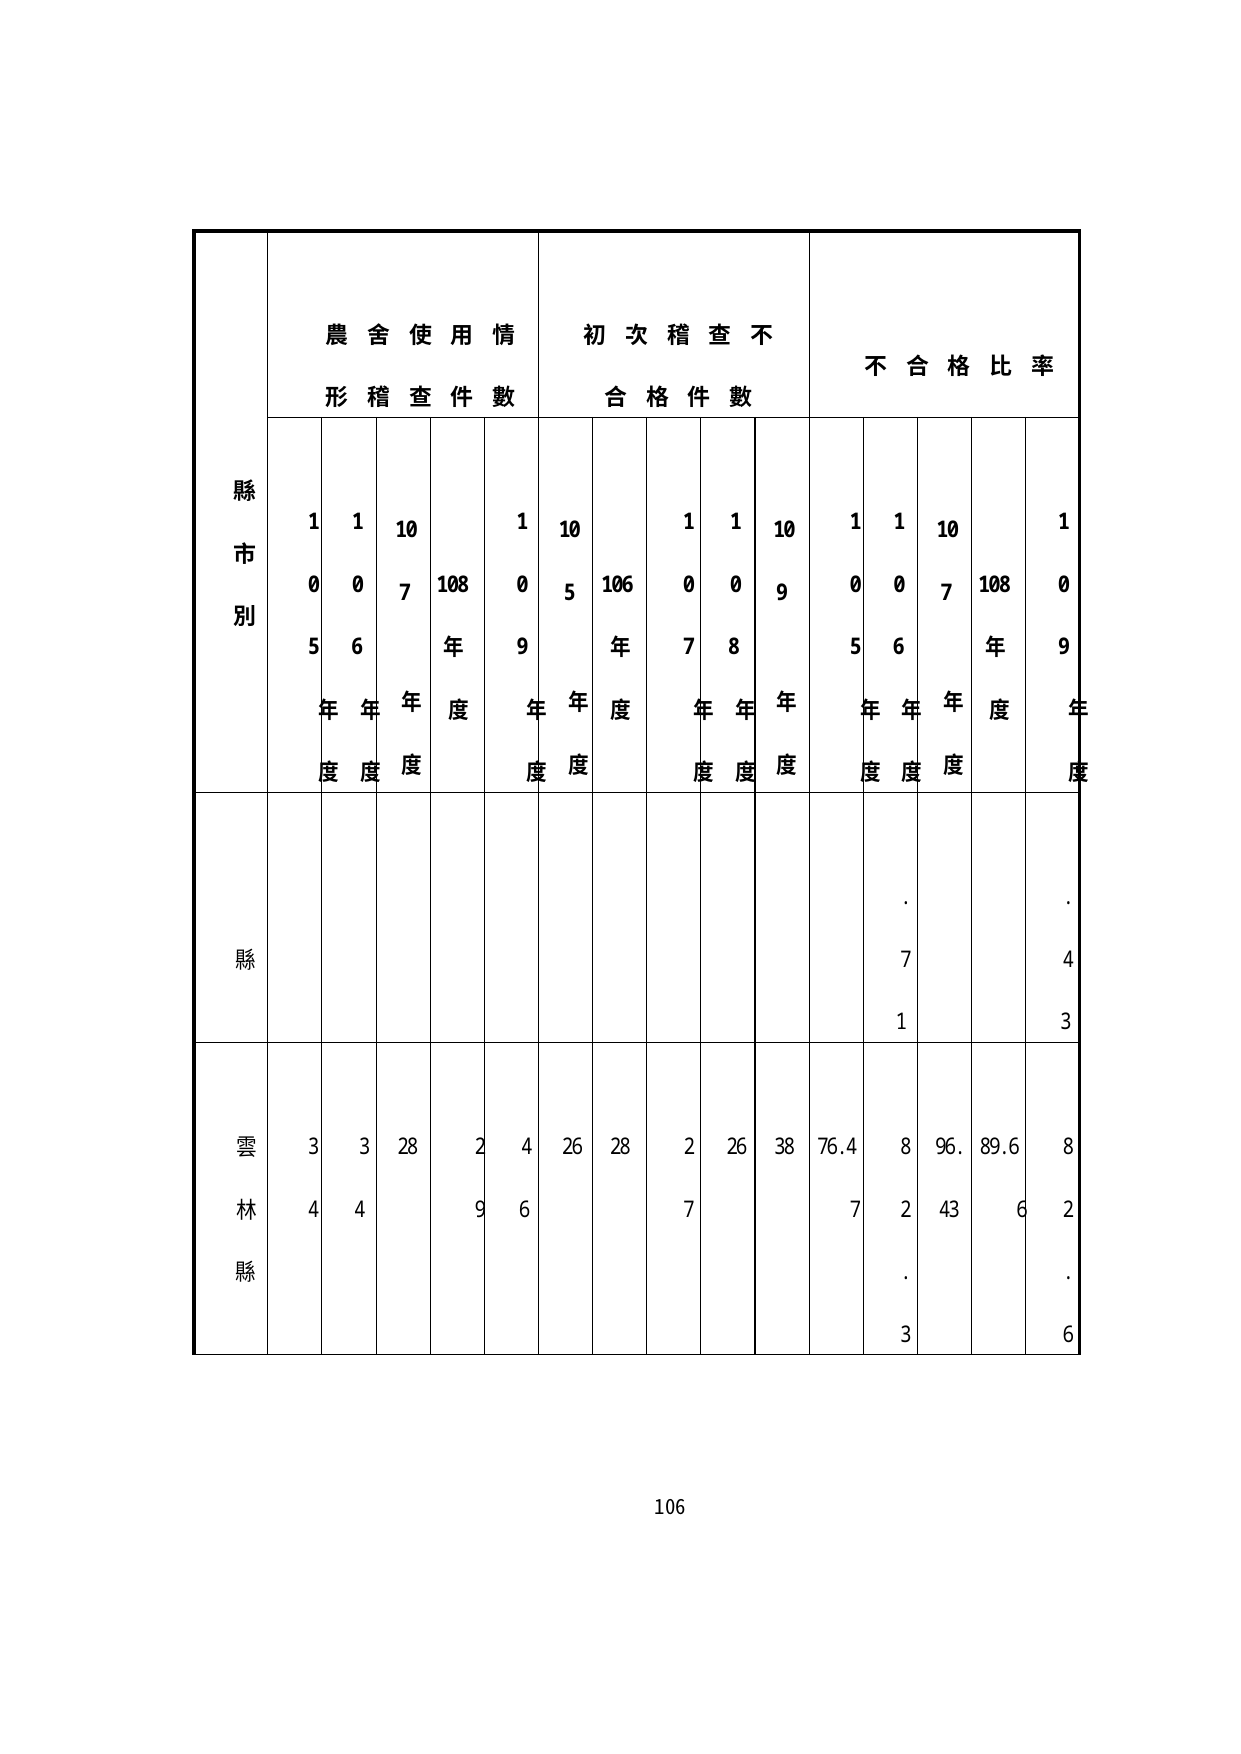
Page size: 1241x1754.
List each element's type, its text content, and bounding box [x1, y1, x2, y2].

table_header 農舍使用情形稽查件數 [268, 233, 538, 417]
table_cell [431, 793, 484, 1042]
table_cell [593, 793, 646, 1042]
table_cell 26 [701, 1043, 754, 1354]
table_cell .43 [1026, 793, 1078, 1042]
table_cell [756, 793, 809, 1042]
table_cell [268, 793, 321, 1042]
table_cell 109 年度 [756, 418, 809, 792]
table_cell 28 [593, 1043, 646, 1354]
table_cell 28 [377, 1043, 430, 1354]
table_cell 76.47 [810, 1043, 863, 1354]
table_cell 106 年度 [864, 418, 917, 792]
table_cell [701, 793, 754, 1042]
table_cell 109 年度 [485, 418, 538, 792]
table_cell 29 [431, 1043, 484, 1354]
table_cell [918, 793, 971, 1042]
table_cell [810, 793, 863, 1042]
table_cell 89.66 [972, 1043, 1025, 1354]
table_cell 38 [756, 1043, 809, 1354]
table_cell [322, 793, 376, 1042]
table_cell 82.3 [864, 1043, 917, 1354]
table_cell 106 年度 [593, 418, 646, 792]
table_cell [485, 793, 538, 1042]
table_cell 105 年度 [268, 418, 321, 792]
table_cell 34 [322, 1043, 376, 1354]
table_cell 縣 [196, 793, 267, 1042]
table_cell 108 年度 [701, 418, 754, 792]
table_cell 27 [647, 1043, 700, 1354]
table_cell 108 年度 [972, 418, 1025, 792]
table_cell 雲林縣 [196, 1043, 267, 1354]
table_header 縣市別 [196, 233, 267, 792]
table_cell [539, 793, 592, 1042]
table_cell [647, 793, 700, 1042]
table_cell 96.43 [918, 1043, 971, 1354]
table_cell 107 年度 [377, 418, 430, 792]
table_header 不合格比率 [810, 233, 1078, 417]
table_cell 105 年度 [810, 418, 863, 792]
table_cell 107 年度 [647, 418, 700, 792]
table_cell 107 年度 [918, 418, 971, 792]
table_cell 105 年度 [539, 418, 592, 792]
table_cell 108 年度 [431, 418, 484, 792]
table_cell [972, 793, 1025, 1042]
table_header 初次稽查不合格件數 [539, 233, 809, 417]
table_cell .71 [864, 793, 917, 1042]
table_cell 46 [485, 1043, 538, 1354]
table_cell 26 [539, 1043, 592, 1354]
table_cell 34 [268, 1043, 321, 1354]
table_cell 109 年度 [1026, 418, 1078, 792]
table_cell 82.6 [1026, 1043, 1078, 1354]
table_cell [377, 793, 430, 1042]
table_cell 106 年度 [322, 418, 376, 792]
